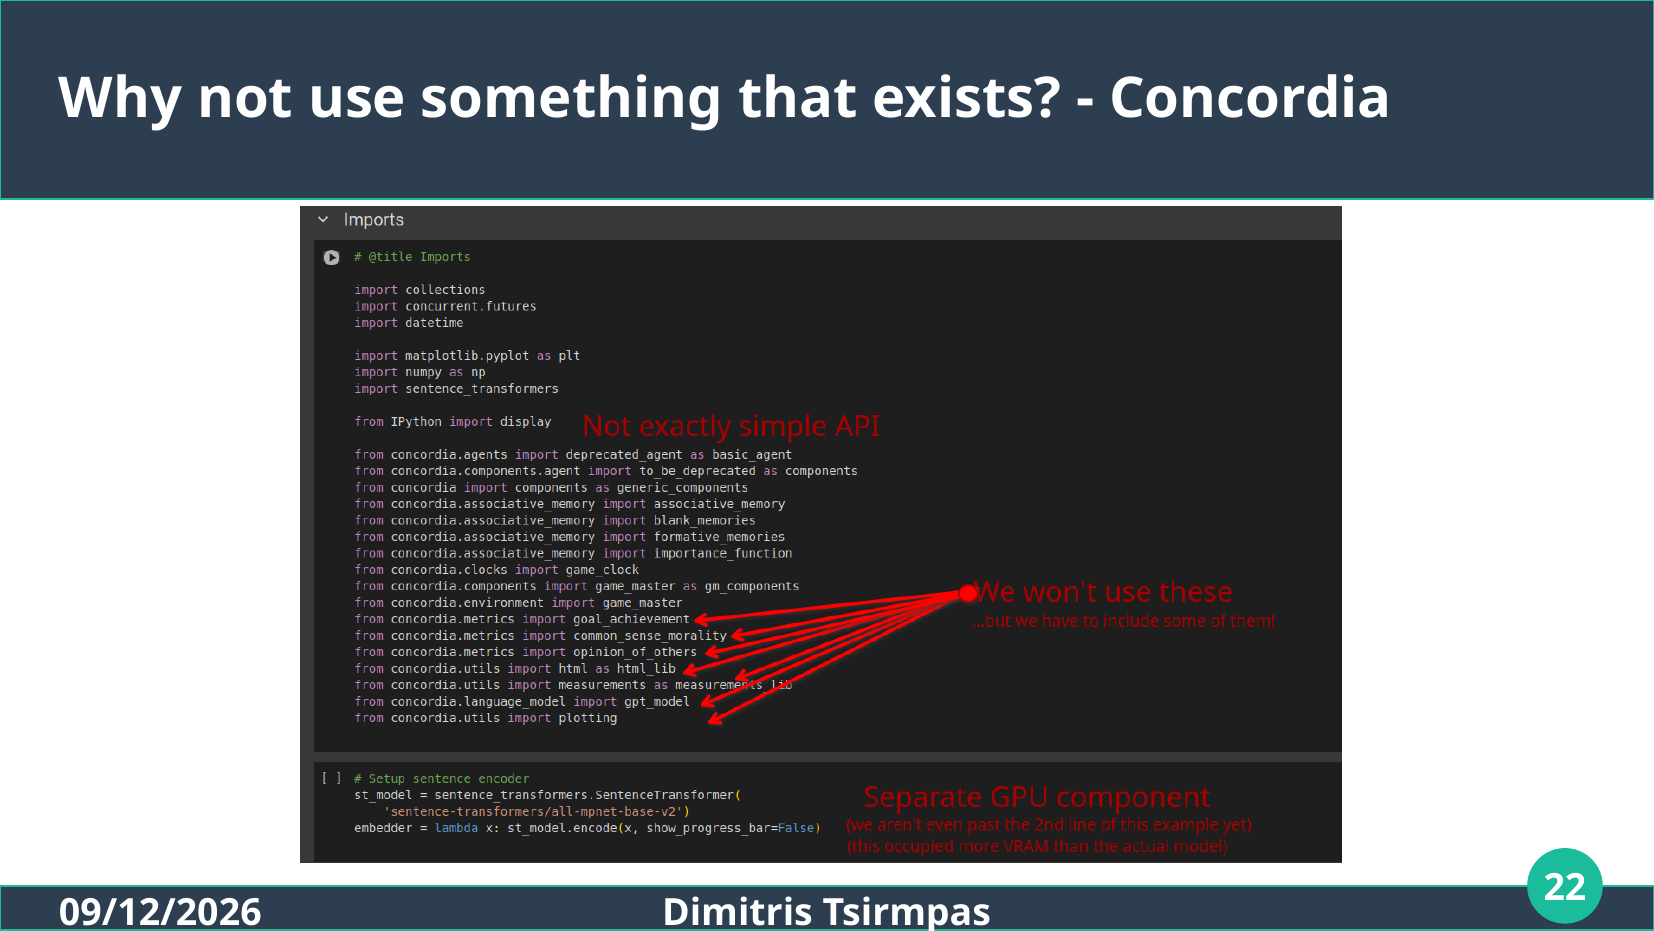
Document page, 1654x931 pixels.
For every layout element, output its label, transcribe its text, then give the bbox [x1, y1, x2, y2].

title Why not use something that exists? - Concordia [59, 37, 1595, 155]
picture [300, 206, 1342, 863]
